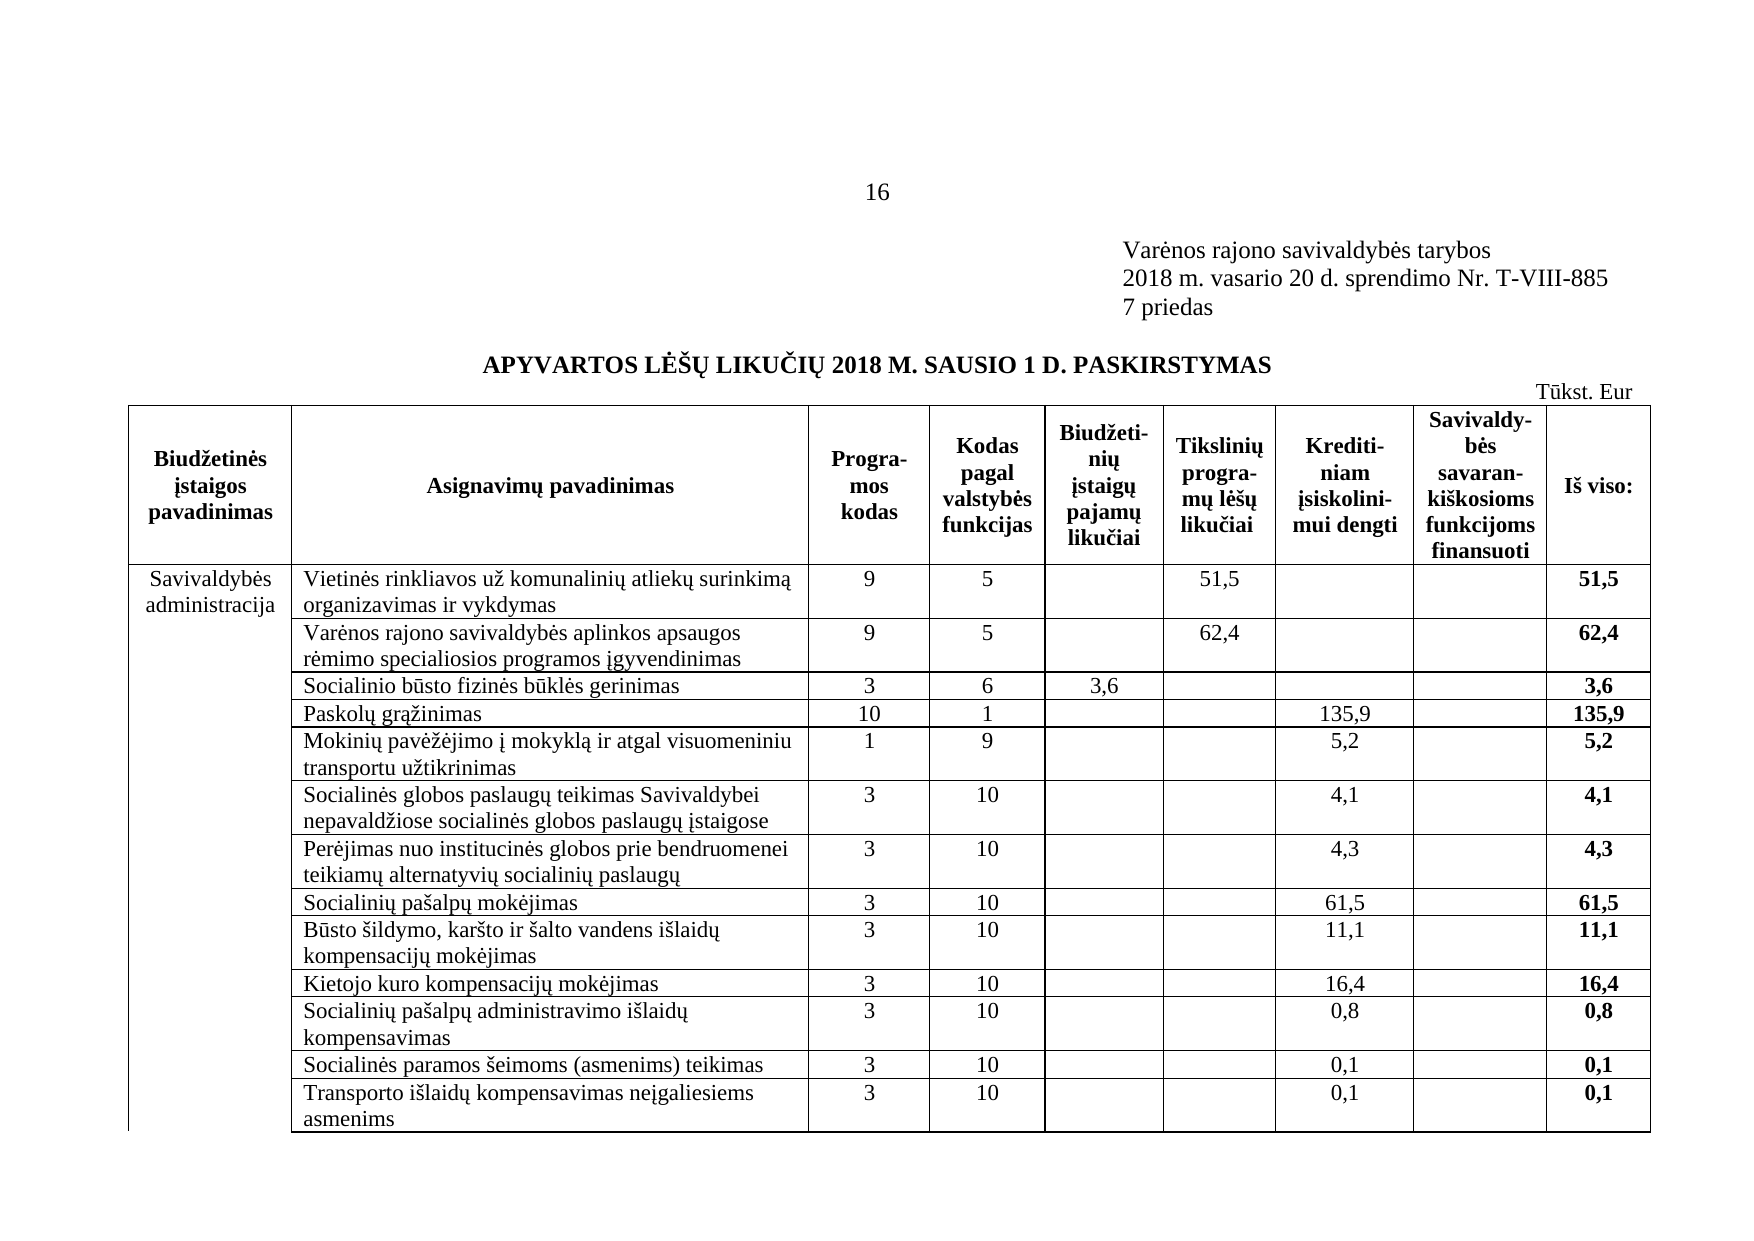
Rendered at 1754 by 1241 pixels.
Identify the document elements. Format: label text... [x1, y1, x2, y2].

table_cell [1276, 565, 1413, 618]
table_cell 10 [930, 970, 1044, 996]
text Apyvartos lėšų likučių 2018 m. sausio 1 d. paskirstymas [118, 350, 1636, 378]
table_cell 16,4 [1276, 970, 1413, 996]
table_cell [1046, 565, 1163, 618]
table_header Biudžeti-nių įstaigų pajamų likučiai [1046, 406, 1163, 564]
table_cell [1046, 728, 1163, 780]
table_cell [129, 780, 291, 834]
table_cell 51,5 [1547, 565, 1650, 618]
table_cell [1164, 700, 1275, 726]
table_cell 10 [930, 781, 1044, 834]
table_header Tikslinių progra-mų lėšų likučiai [1164, 406, 1275, 564]
table_cell [1164, 1051, 1275, 1078]
table_cell 0,1 [1547, 1051, 1650, 1078]
table_cell [1414, 565, 1546, 618]
table_cell 6 [930, 673, 1044, 699]
table_cell 10 [930, 889, 1044, 915]
table_cell 3 [809, 835, 929, 888]
table_header Savivaldy-bės savaran-kiškosioms funkcijoms finansuoti [1414, 406, 1546, 564]
table_cell 61,5 [1547, 889, 1650, 915]
table_cell [1414, 970, 1546, 996]
table_cell [129, 726, 291, 780]
table_cell [1164, 781, 1275, 834]
table_cell [1414, 619, 1546, 671]
table_cell [1276, 673, 1413, 699]
text 2018 m. vasario 20 d. sprendimo Nr. T-VIII-885 [1063, 263, 1636, 292]
table_cell 0,1 [1547, 1079, 1650, 1131]
text Varėnos rajono savivaldybės tarybos [1063, 235, 1636, 263]
table_cell [1414, 728, 1546, 780]
table_cell [1414, 1079, 1546, 1131]
table_cell 0,8 [1547, 997, 1650, 1050]
table_cell 10 [809, 700, 929, 726]
table_cell 10 [930, 1079, 1044, 1131]
table_cell 4,1 [1547, 781, 1650, 834]
table_cell 61,5 [1276, 889, 1413, 915]
table_cell [1414, 916, 1546, 969]
table_cell 4,3 [1547, 835, 1650, 888]
table_header Krediti-niam įsiskolini-mui dengti [1276, 406, 1413, 564]
table_cell 9 [809, 619, 929, 671]
table_cell 10 [930, 835, 1044, 888]
table_cell 3,6 [1547, 673, 1650, 699]
table_cell [1164, 835, 1275, 888]
table_cell 10 [930, 916, 1044, 969]
table_cell 16,4 [1547, 970, 1650, 996]
table_cell [1164, 728, 1275, 780]
table_cell [1046, 970, 1163, 996]
table_cell 1 [809, 728, 929, 780]
table_cell [129, 1050, 291, 1078]
table_cell [1046, 781, 1163, 834]
table_cell [1046, 835, 1163, 888]
table_cell [1414, 700, 1546, 726]
table_cell [1046, 889, 1163, 915]
table_cell 3 [809, 673, 929, 699]
table_cell Kietojo kuro kompensacijų mokėjimas [292, 970, 808, 996]
table_cell 11,1 [1276, 916, 1413, 969]
table_cell [1414, 889, 1546, 915]
table_cell [129, 1078, 291, 1131]
table_header Iš viso: [1547, 406, 1650, 564]
table_cell [1046, 1051, 1163, 1078]
table_cell [1414, 997, 1546, 1050]
table_cell 3,6 [1046, 673, 1163, 699]
table_cell [1046, 916, 1163, 969]
table_cell 5 [930, 619, 1044, 671]
table_cell 11,1 [1547, 916, 1650, 969]
table_cell [1414, 1051, 1546, 1078]
table_cell Būsto šildymo, karšto ir šalto vandens išlaidų kompensacijų mokėjimas [292, 916, 808, 969]
text Tūkst. Eur [118, 378, 1636, 405]
table_cell Perėjimas nuo institucinės globos prie bendruomenei teikiamų alternatyvių socialinių paslaugų [292, 835, 808, 888]
table_cell 1 [930, 700, 1044, 726]
table_cell [129, 915, 291, 969]
table_cell [129, 671, 291, 699]
table_cell [1046, 700, 1163, 726]
table_cell [1164, 997, 1275, 1050]
table_cell 3 [809, 781, 929, 834]
table_header Biudžetinės įstaigos pavadinimas [129, 406, 291, 564]
table_cell 5 [930, 565, 1044, 618]
table_cell 0,1 [1276, 1051, 1413, 1078]
table_cell Socialinės globos paslaugų teikimas Savivaldybei nepavaldžiose socialinės globos paslaugų įstaigose [292, 781, 808, 834]
table_cell 3 [809, 1051, 929, 1078]
table_cell 10 [930, 997, 1044, 1050]
table_cell 0,8 [1276, 997, 1413, 1050]
table_cell Varėnos rajono savivaldybės aplinkos apsaugos rėmimo specialiosios programos įgyvendinimas [292, 619, 808, 671]
table_cell [129, 969, 291, 996]
table_cell 3 [809, 916, 929, 969]
table_cell [1164, 889, 1275, 915]
table_cell [1164, 1079, 1275, 1131]
table_cell 135,9 [1547, 700, 1650, 726]
table_header Asignavimų pavadinimas [292, 406, 808, 564]
table_cell 9 [809, 565, 929, 618]
table_cell Socialinių pašalpų administravimo išlaidų kompensavimas [292, 997, 808, 1050]
table_cell 3 [809, 970, 929, 996]
table_cell [1414, 673, 1546, 699]
table_cell Socialinio būsto fizinės būklės gerinimas [292, 673, 808, 699]
table_cell 4,1 [1276, 781, 1413, 834]
table_cell 10 [930, 1051, 1044, 1078]
table_cell Paskolų grąžinimas [292, 700, 808, 726]
table_cell 51,5 [1164, 565, 1275, 618]
table_cell Transporto išlaidų kompensavimas neįgaliesiems asmenims [292, 1079, 808, 1131]
table_cell 3 [809, 997, 929, 1050]
table_cell Mokinių pavėžėjimo į mokyklą ir atgal visuomeniniu transportu užtikrinimas [292, 728, 808, 780]
table_header Kodas pagal valstybės funkcijas [930, 406, 1044, 564]
table_cell Savivaldybės administracija [129, 565, 291, 618]
table_cell [1164, 916, 1275, 969]
table_cell [1046, 619, 1163, 671]
table_cell 135,9 [1276, 700, 1413, 726]
table_cell 3 [809, 1079, 929, 1131]
table_cell [129, 996, 291, 1050]
table_cell 5,2 [1276, 728, 1413, 780]
table_cell 5,2 [1547, 728, 1650, 780]
text 7 priedas [1063, 292, 1636, 321]
table_cell [1276, 619, 1413, 671]
table_cell 62,4 [1164, 619, 1275, 671]
table_cell [1414, 835, 1546, 888]
table_cell [129, 618, 291, 671]
table_cell 3 [809, 889, 929, 915]
table_cell 62,4 [1547, 619, 1650, 671]
table_cell [129, 699, 291, 726]
table_cell [1164, 673, 1275, 699]
table_cell [1046, 1079, 1163, 1131]
table_cell Vietinės rinkliavos už komunalinių atliekų surinkimą organizavimas ir vykdymas [292, 565, 808, 618]
table_header Progra-mos kodas [809, 406, 929, 564]
table_cell [129, 888, 291, 915]
table_cell [129, 834, 291, 888]
table_cell Socialinių pašalpų mokėjimas [292, 889, 808, 915]
table_cell [1046, 997, 1163, 1050]
table_cell Socialinės paramos šeimoms (asmenims) teikimas [292, 1051, 808, 1078]
table_cell 0,1 [1276, 1079, 1413, 1131]
table_cell 9 [930, 728, 1044, 780]
table_cell [1414, 781, 1546, 834]
table_cell [1164, 970, 1275, 996]
table_cell 4,3 [1276, 835, 1413, 888]
